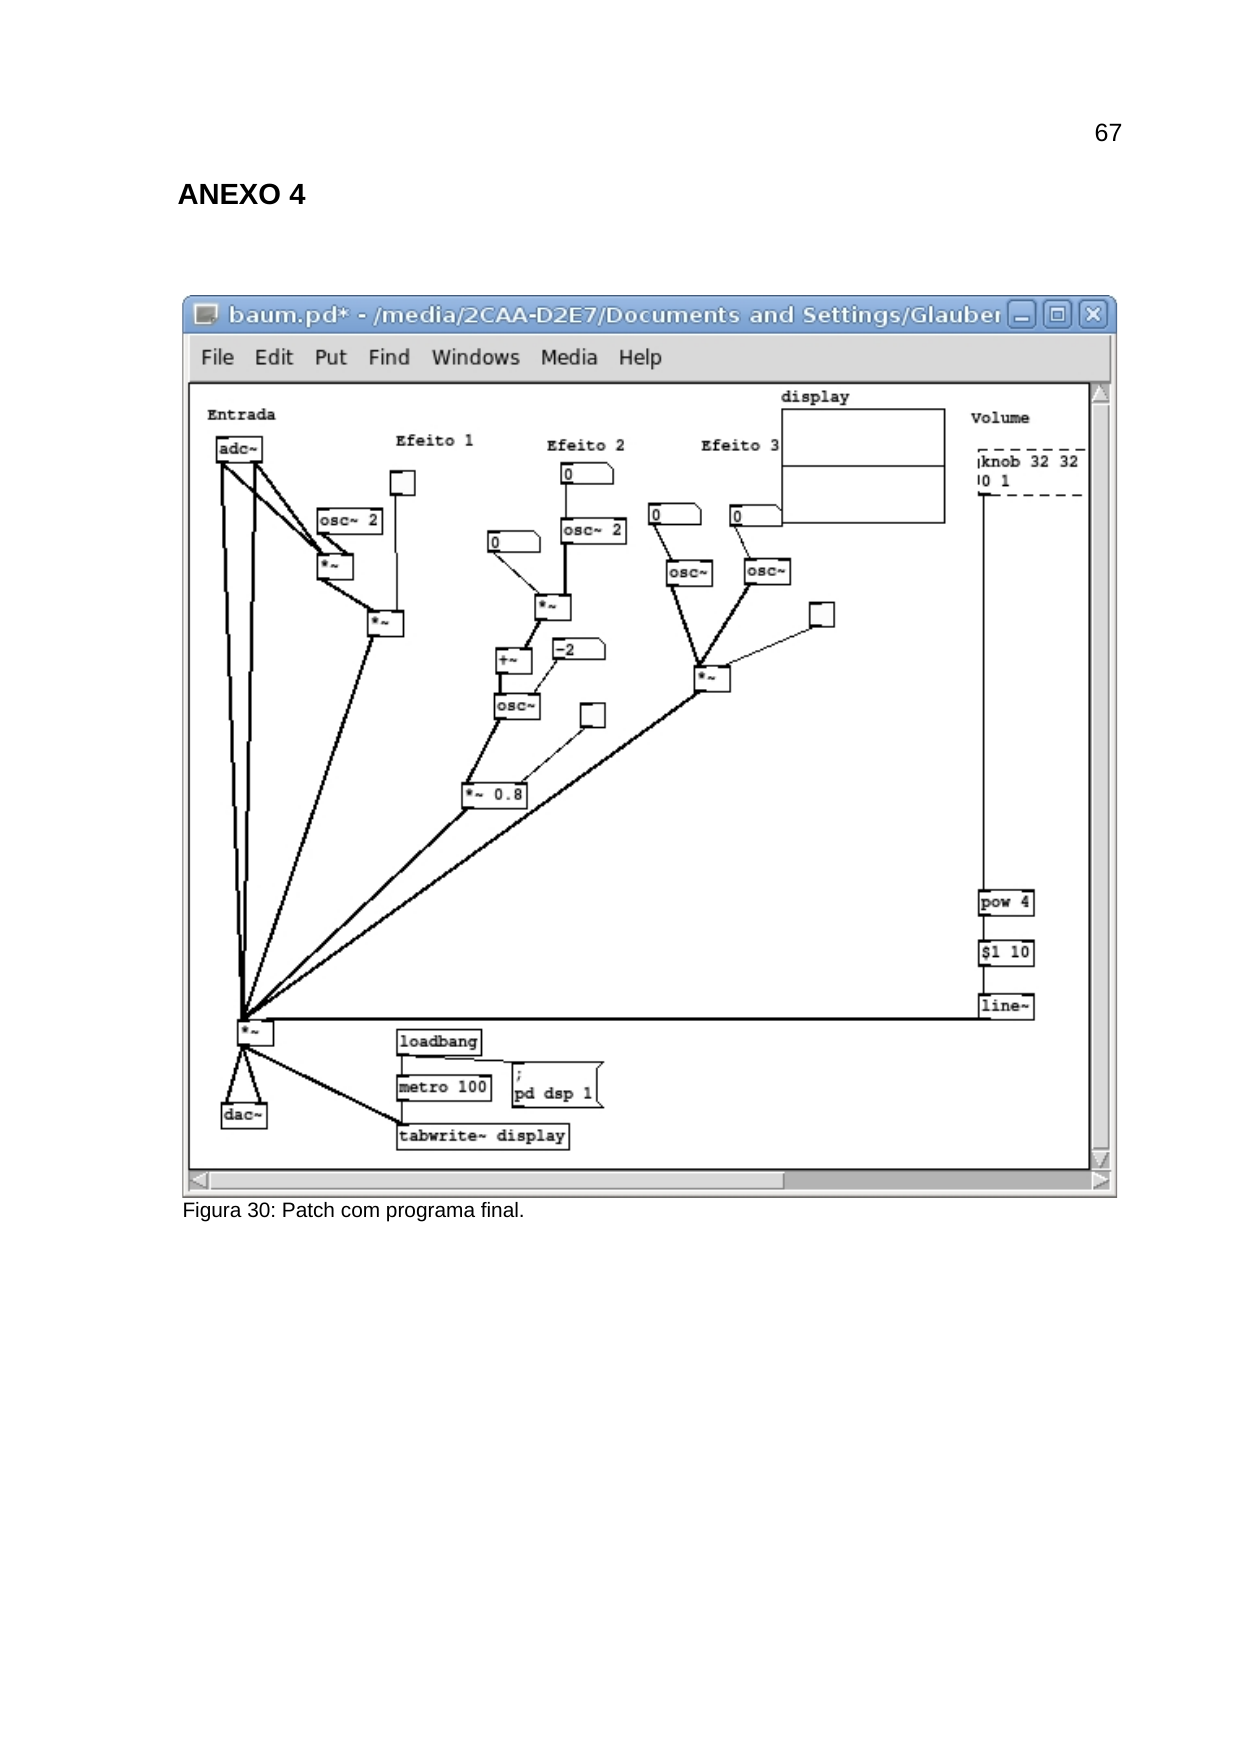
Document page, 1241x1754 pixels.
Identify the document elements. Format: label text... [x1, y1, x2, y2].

subtitle Anexo 4 [177, 177, 1122, 211]
picture [182, 295, 1118, 1198]
text Figura 30: Patch com programa final. [182, 1198, 1117, 1222]
